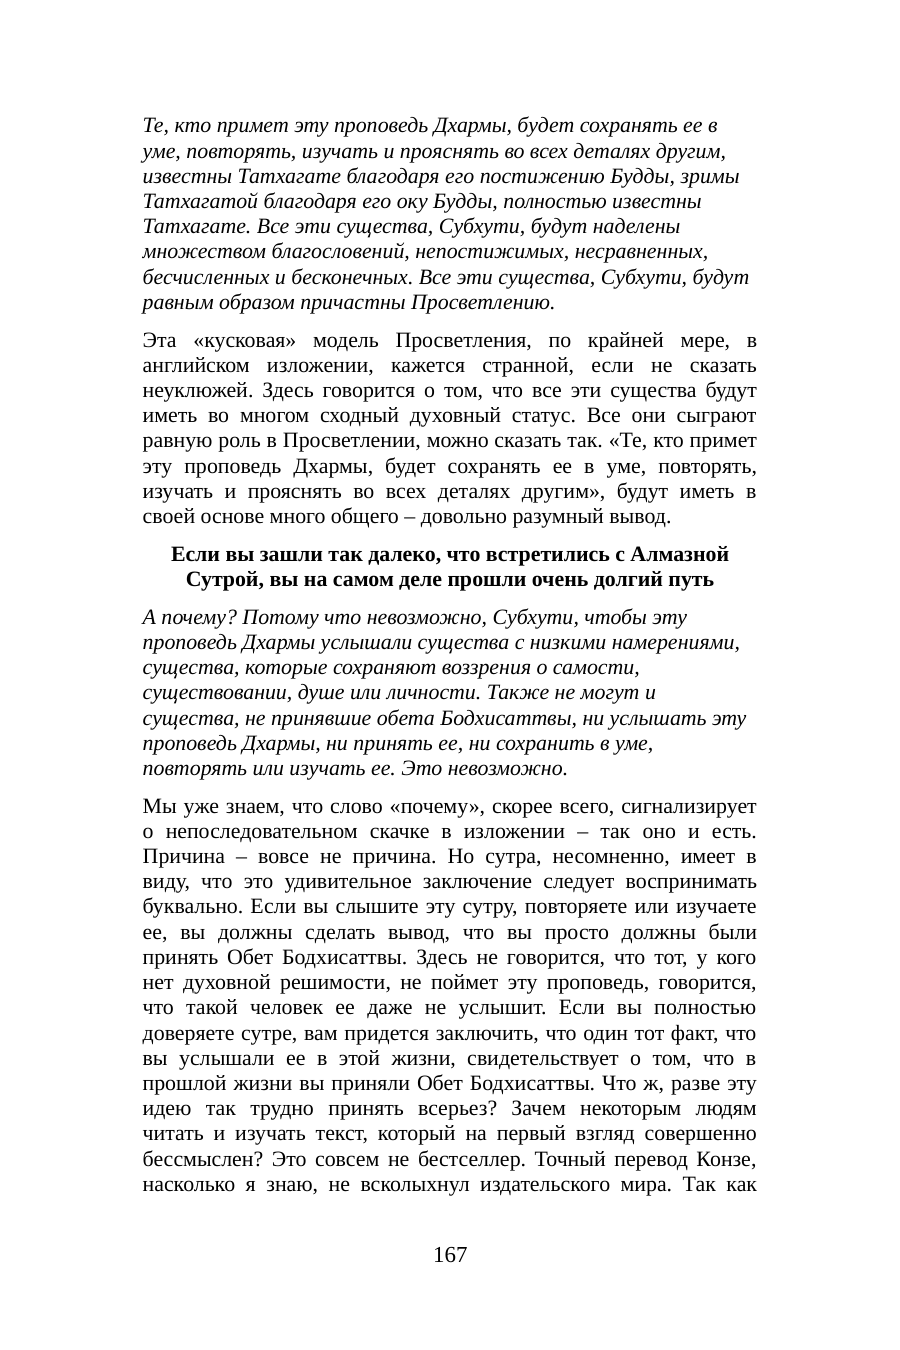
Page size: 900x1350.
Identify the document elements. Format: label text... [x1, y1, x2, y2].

text Если вы зашли так далеко, что встретились с Алмазной Сутрой, вы на самом деле прошли очень долгий путь [142, 541, 757, 591]
text Мы уже знаем, что слово «почему», скорее всего, сигнализирует о непоследовательном скачке в изложении – так оно и есть. Причина – вовсе не причина. Но сутра, несомненно, имеет в виду, что это удивительное заключение следует воспринимать буквально. Если вы слышите эту сутру, повторяете или изучаете ее, вы должны сделать вывод, что вы просто должны были принять Обет Бодхисаттвы. Здесь не говорится, что тот, у кого нет духовной решимости, не поймет эту проповедь, говорится, что такой человек ее даже не услышит. Если вы полностью доверяете сутре, вам придется заключить, что один тот факт, что вы услышали ее в этой жизни, свидетельствует о том, что в прошлой жизни вы приняли Обет Бодхисаттвы. Что ж, разве эту идею так трудно принять всерьез? Зачем некоторым людям читать и изучать текст, который на первый взгляд совершенно бессмыслен? Это совсем не бестселлер. Точный перевод Конзе, насколько я знаю, не всколыхнул издательского мира. Так как [142, 793, 757, 1196]
text Эта «кусковая» модель Просветления, по крайней мере, в английском изложении, кажется странной, если не сказать неуклюжей. Здесь говорится о том, что все эти существа будут иметь во многом сходный духовный статус. Все они сыграют равную роль в Просветлении, можно сказать так. «Те, кто примет эту проповедь Дхармы, будет сохранять ее в уме, повторять, изучать и прояснять во всех деталях другим», будут иметь в своей основе много общего – довольно разумный вывод. [142, 327, 757, 528]
text Те, кто примет эту проповедь Дхармы, будет сохранять ее в уме, повторять, изучать и прояснять во всех деталях другим, известны Татхагате благодаря его постижению Будды, зримы Татхагатой благодаря его оку Будды, полностью известны Татхагате. Все эти существа, Субхути, будут наделены множеством благословений, непостижимых, несравненных, бесчисленных и бесконечных. Все эти существа, Субхути, будут равным образом причастны Просветлению. [142, 112, 757, 314]
text А почему? Потому что невозможно, Субхути, чтобы эту проповедь Дхармы услышали существа с низкими намерениями, существа, которые сохраняют воззрения о самости, существовании, душе или личности. Также не могут и существа, не принявшие обета Бодхисаттвы, ни услышать эту проповедь Дхармы, ни принять ее, ни сохранить в уме, повторять или изучать ее. Это невозможно. [142, 604, 757, 780]
